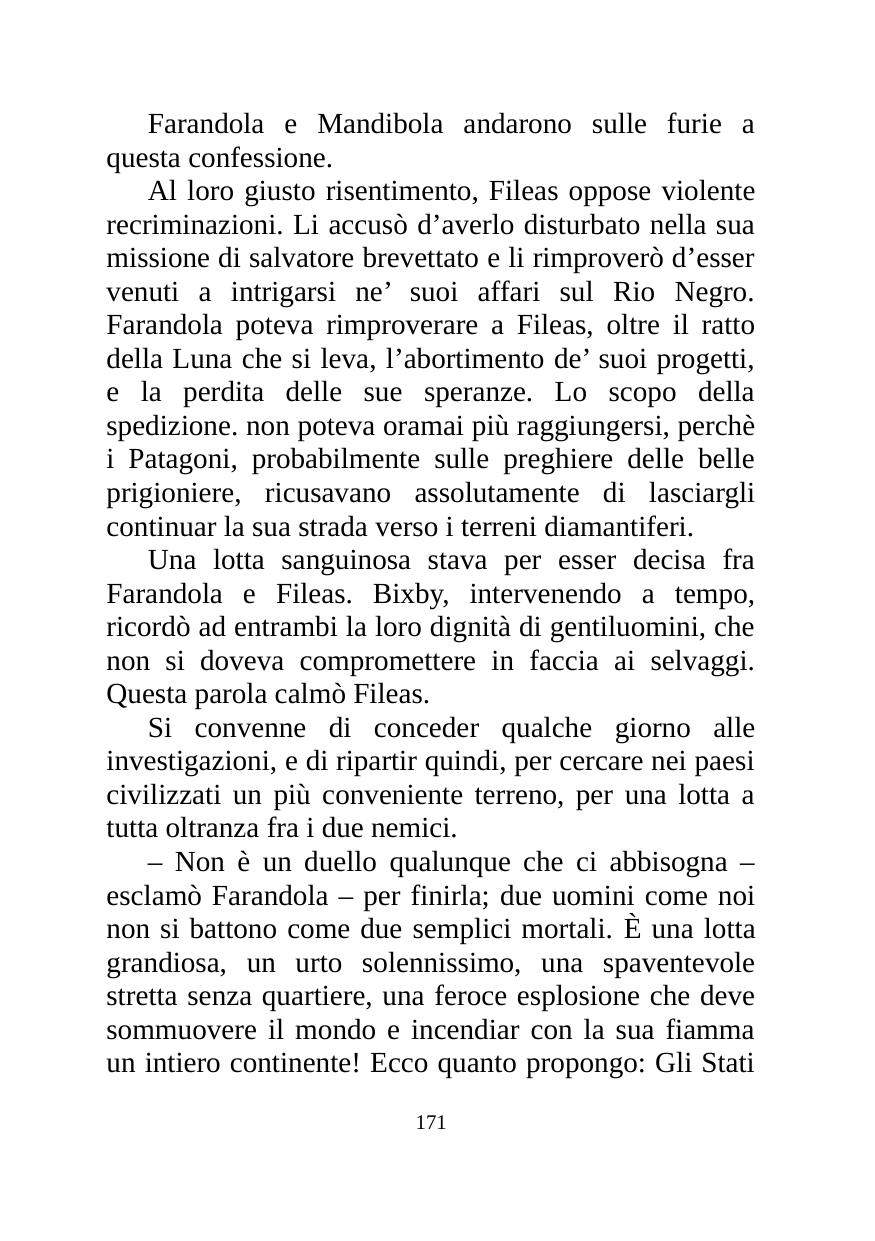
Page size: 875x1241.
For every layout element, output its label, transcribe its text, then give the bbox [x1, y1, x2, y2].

text Si convenne di conceder qualche giorno alle investigazioni, e di ripartir quindi, per cercare nei paesi civilizzati un più conveniente terreno, per una lotta a tutta oltranza fra i due nemici. [106, 710, 756, 844]
text Una lotta sanguinosa stava per esser decisa fra Farandola e Fileas. Bixby, intervenendo a tempo, ricordò ad entrambi la loro dignità di gentiluomini, che non si doveva compromettere in faccia ai selvaggi. Questa parola calmò Fileas. [106, 542, 756, 710]
text Farandola e Mandibola andarono sulle furie a questa confessione. [106, 106, 756, 173]
text Al loro giusto risentimento, Fileas oppose violente recriminazioni. Li accusò d’averlo disturbato nella sua missione di salvatore brevettato e li rimproverò d’esser venuti a intrigarsi ne’ suoi affari sul Rio Negro. Farandola poteva rimproverare a Fileas, oltre il ratto della Luna che si leva, l’abortimento de’ suoi progetti, e la perdita delle sue speranze. Lo scopo della spedizione. non poteva oramai più raggiungersi, perchè i Patagoni, probabilmente sulle preghiere delle belle prigioniere, ricusavano assolutamente di lasciargli continuar la sua strada verso i terreni diamantiferi. [106, 173, 756, 542]
text – Non è un duello qualunque che ci abbisogna – esclamò Farandola – per finirla; due uomini come noi non si battono come due semplici mortali. È una lotta grandiosa, un urto solennissimo, una spaventevole stretta senza quartiere, una feroce esplosione che deve sommuovere il mondo e incendiar con la sua fiamma un intiero continente! Ecco quanto propongo: Gli Stati [106, 844, 756, 1079]
